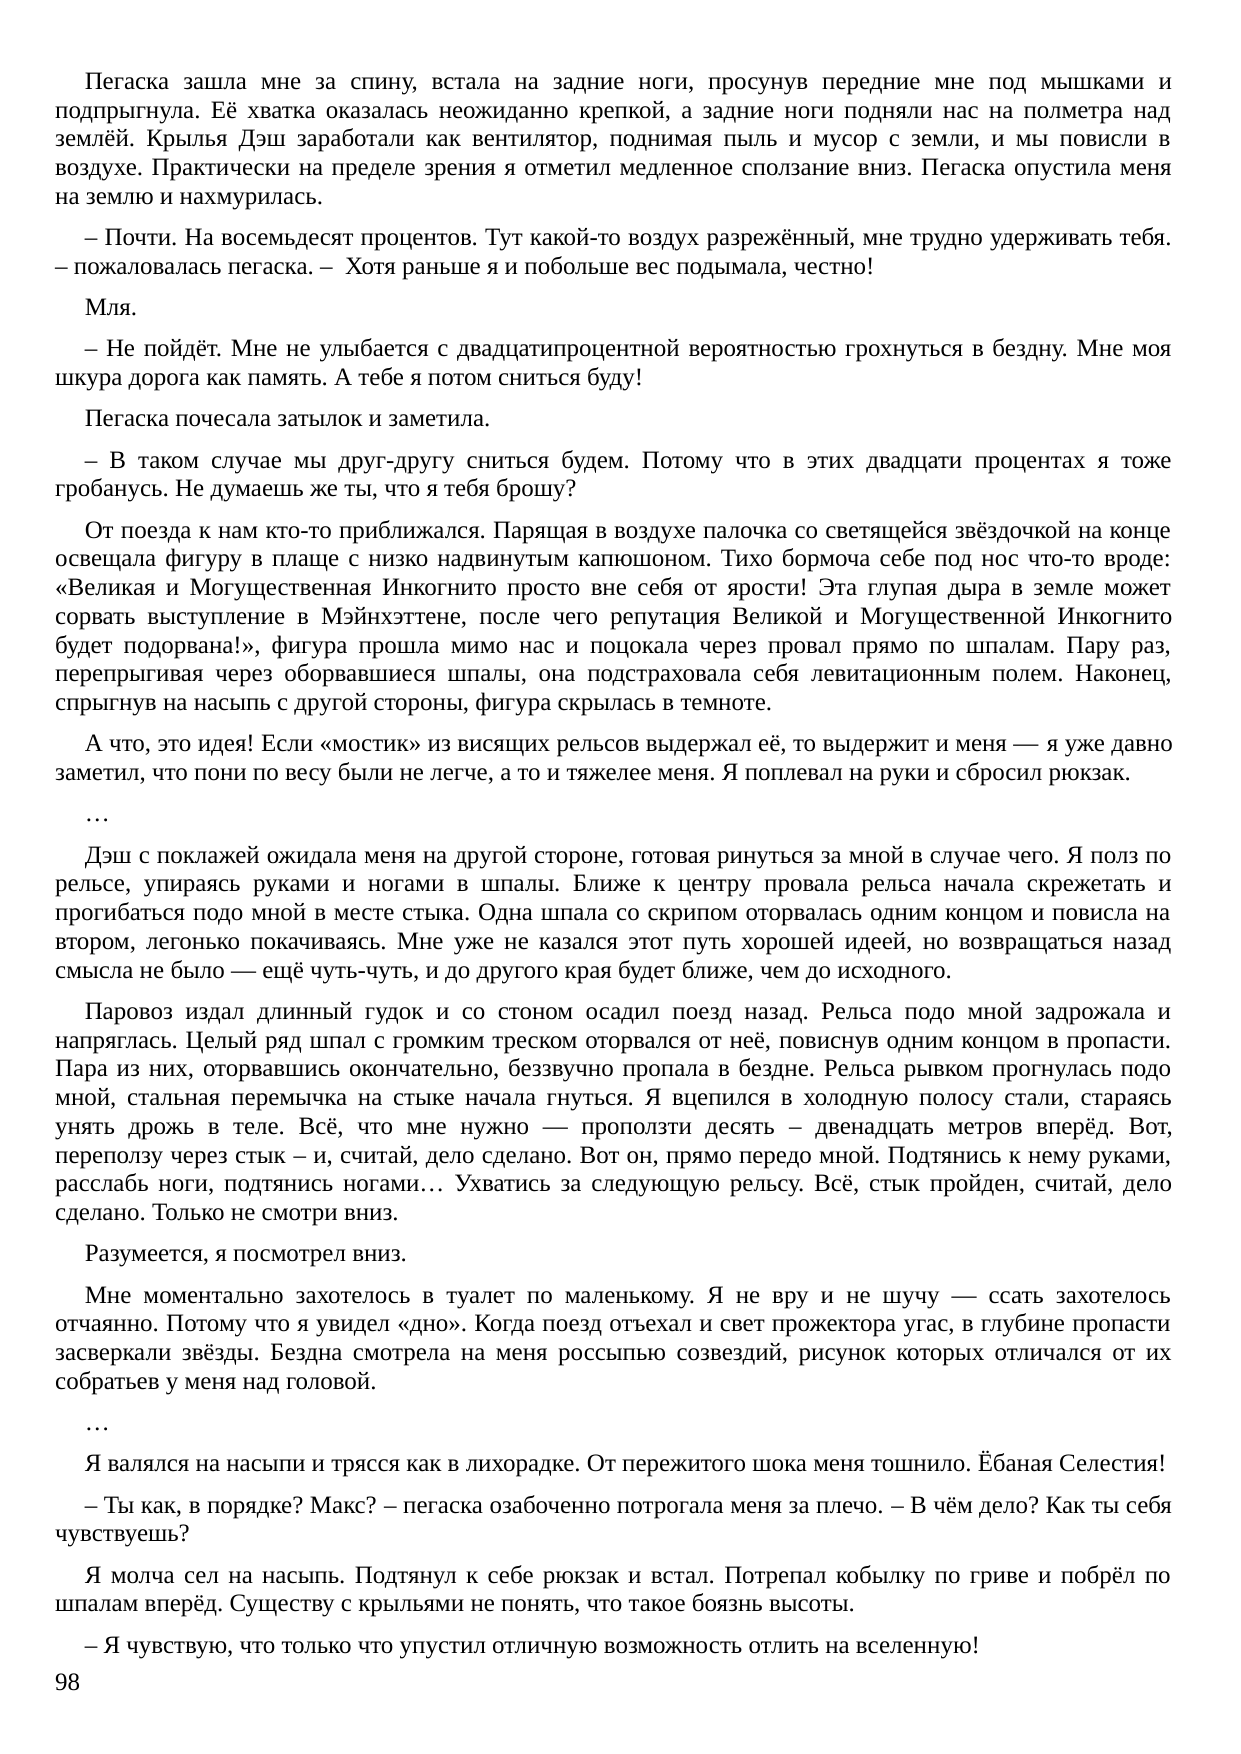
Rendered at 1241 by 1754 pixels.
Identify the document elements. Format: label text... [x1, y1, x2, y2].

text – Я чувствую, что только что упустил отличную возможность отлить на вселенную! [55, 1630, 1173, 1658]
text Паровоз издал длинный гудок и со стоном осадил поезд назад. Рельса подо мной задрожала и напряглась. Целый ряд шпал с громким треском оторвался от неё, повиснув одним концом в пропасти. Пара из них, оторвавшись окончательно, беззвучно пропала в бездне. Рельса рывком прогнулась подо мной, стальная перемычка на стыке начала гнуться. Я вцепился в холодную полосу стали, стараясь унять дрожь в теле. Всё, что мне нужно — проползти десять – двенадцать метров вперёд. Вот, переползу через стык – и, считай, дело сделано. Вот он, прямо передо мной. Подтянись к нему руками, расслабь ноги, подтянись ногами… Ухватись за следующую рельсу. Всё, стык пройден, считай, дело сделано. Только не смотри вниз. [55, 996, 1173, 1226]
text – Не пойдёт. Мне не улыбается с двадцатипроцентной вероятностью грохнуться в бездну. Мне моя шкура дорога как память. А тебе я потом сниться буду! [55, 333, 1173, 391]
text … [55, 798, 1173, 827]
text Я валялся на насыпи и трясся как в лихорадке. От пережитого шока меня тошнило. Ёбаная Селестия! [55, 1448, 1173, 1477]
text – В таком случае мы друг-другу сниться будем. Потому что в этих двадцати процентах я тоже гробанусь. Не думаешь же ты, что я тебя брошу? [55, 445, 1173, 502]
text – Ты как, в порядке? Макс? – пегаска озабоченно потрогала меня за плечо. – В чём дело? Как ты себя чувствуешь? [55, 1490, 1173, 1547]
text Разумеется, я посмотрел вниз. [55, 1238, 1173, 1267]
text Я молча сел на насыпь. Подтянул к себе рюкзак и встал. Потрепал кобылку по гриве и побрёл по шпалам вперёд. Существу с крыльями не понять, что такое боязнь высоты. [55, 1560, 1173, 1617]
text От поезда к нам кто-то приближался. Парящая в воздухе палочка со светящейся звёздочкой на конце освещала фигуру в плаще с низко надвинутым капюшоном. Тихо бормоча себе под нос что-то вроде: «Великая и Могущественная Инкогнито просто вне себя от ярости! Эта глупая дыра в земле может сорвать выступление в Мэйнхэттене, после чего репутация Великой и Могущественной Инкогнито будет подорвана!», фигура прошла мимо нас и поцокала через провал прямо по шпалам. Пару раз, перепрыгивая через оборвавшиеся шпалы, она подстраховала себя левитационным полем. Наконец, спрыгнув на насыпь с другой стороны, фигура скрылась в темноте. [55, 515, 1173, 716]
text Мля. [55, 292, 1173, 321]
text – Почти. На восемьдесят процентов. Тут какой-то воздух разрежённый, мне трудно удерживать тебя. – пожаловалась пегаска. – Хотя раньше я и побольше вес подымала, честно! [55, 222, 1173, 280]
text Пегаска почесала затылок и заметила. [55, 403, 1173, 432]
text Пегаска зашла мне за спину, встала на задние ноги, просунув передние мне под мышками и подпрыгнула. Её хватка оказалась неожиданно крепкой, а задние ноги подняли нас на полметра над землёй. Крылья Дэш заработали как вентилятор, поднимая пыль и мусор с земли, и мы повисли в воздухе. Практически на пределе зрения я отметил медленное сползание вниз. Пегаска опустила меня на землю и нахмурилась. [55, 66, 1173, 210]
text Мне моментально захотелось в туалет по маленькому. Я не вру и не шучу — ссать захотелось отчаянно. Потому что я увидел «дно». Когда поезд отъехал и свет прожектора угас, в глубине пропасти засверкали звёзды. Бездна смотрела на меня россыпью созвездий, рисунок которых отличался от их собратьев у меня над головой. [55, 1280, 1173, 1395]
text … [55, 1407, 1173, 1436]
text А что, это идея! Если «мостик» из висящих рельсов выдержал её, то выдержит и меня — я уже давно заметил, что пони по весу были не легче, а то и тяжелее меня. Я поплевал на руки и сбросил рюкзак. [55, 728, 1173, 786]
text Дэш с поклажей ожидала меня на другой стороне, готовая ринуться за мной в случае чего. Я полз по рельсе, упираясь руками и ногами в шпалы. Ближе к центру провала рельса начала скрежетать и прогибаться подо мной в месте стыка. Одна шпала со скрипом оторвалась одним концом и повисла на втором, легонько покачиваясь. Мне уже не казался этот путь хорошей идеей, но возвращаться назад смысла не было — ещё чуть-чуть, и до другого края будет ближе, чем до исходного. [55, 840, 1173, 983]
